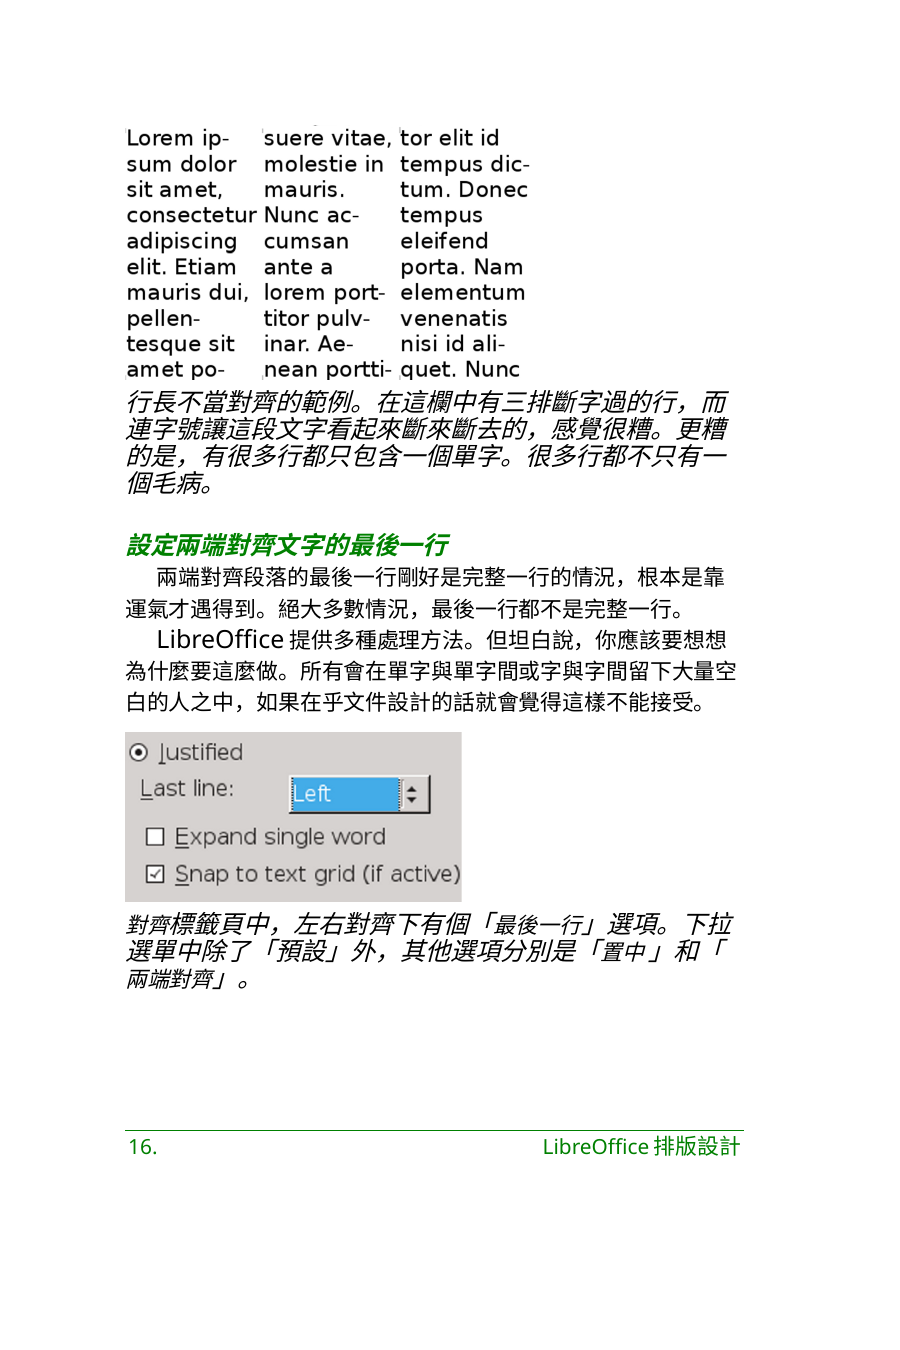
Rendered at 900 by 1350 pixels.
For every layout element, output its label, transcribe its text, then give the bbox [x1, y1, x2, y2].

table_header [125, 125, 744, 382]
picture [125, 732, 462, 902]
picture [125, 125, 531, 380]
table_cell 對齊標籤頁中，左右對齊下有個「最後一行」選項。下拉選單中除了「預設」外，其他選項分別是「置中 」和「 兩端對齊」。 [125, 904, 744, 993]
text 兩端對齊段落的最後一行剛好是完整一行的情況，根本是靠運氣才遇得到。絕大多數情況，最後一行都不是完整一行。 [125, 561, 744, 623]
subtitle 設定兩端對齊文字的最後一行 [125, 529, 744, 561]
text LibreOffice提供多種處理方法。但坦白說，你應該要想想為什麼要這麼做。所有會在單字與單字間或字與字間留下大量空白的人之中，如果在乎文件設計的話就會覺得這樣不能接受。 [125, 623, 744, 717]
table_cell 行長不當對齊的範例。在這欄中有三排斷字過的行，而連字號讓這段文字看起來斷來斷去的，感覺很糟。更糟的是，有很多行都只包含一個單字。很多行都不只有一個毛病。 [125, 382, 744, 498]
table_header [125, 733, 744, 904]
